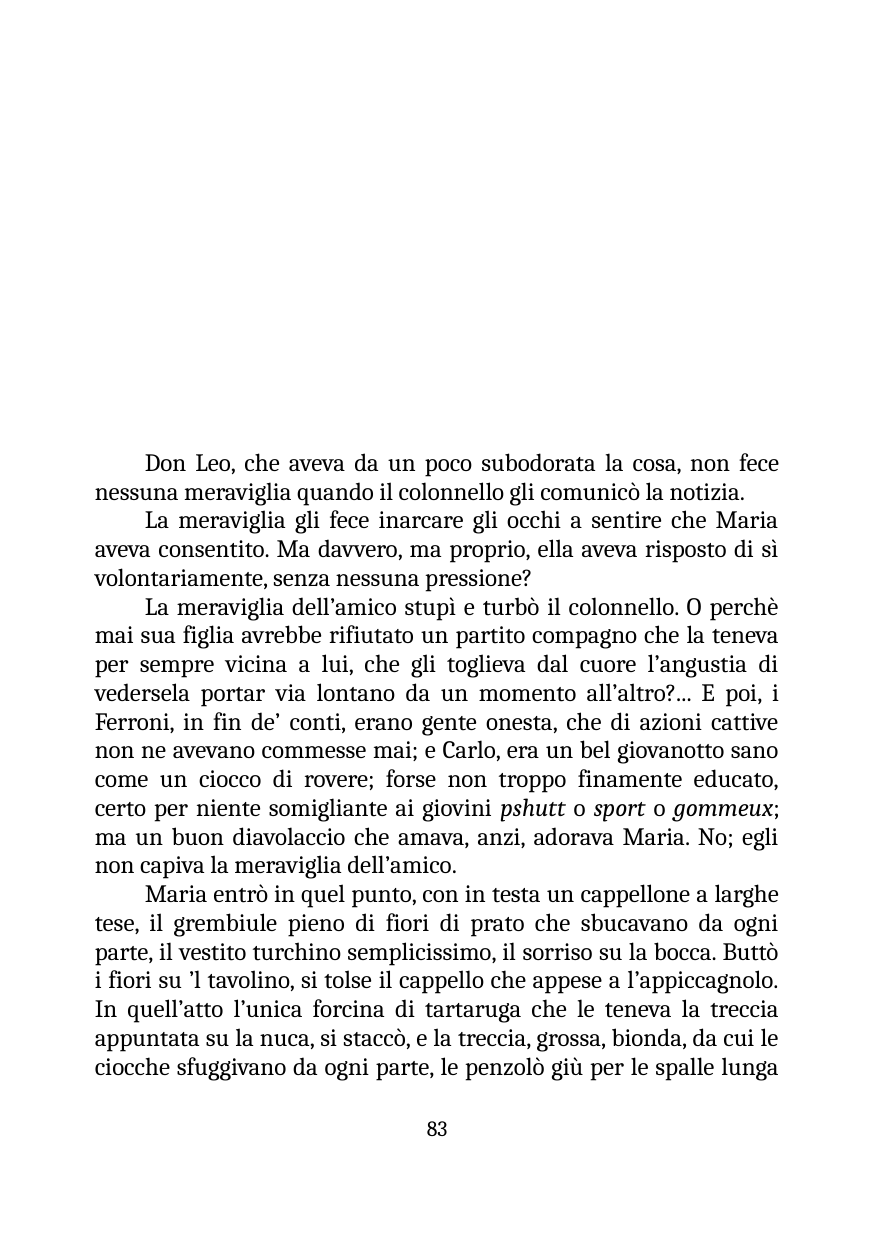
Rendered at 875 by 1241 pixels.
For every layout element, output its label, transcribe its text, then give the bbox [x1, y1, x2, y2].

text La meraviglia dell’amico stupì e turbò il colonnello. O perchè mai sua figlia avrebbe rifiutato un partito compagno che la teneva per sempre vicina a lui, che gli toglieva dal cuore l’angustia di vedersela portar via lontano da un momento all’altro?... E poi, i Ferroni, in fin de’ conti, erano gente onesta, che di azioni cattive non ne avevano commesse mai; e Carlo, era un bel giovanotto sano come un ciocco di rovere; forse non troppo finamente educato, certo per niente somigliante ai giovini pshutt o sport o gommeux; ma un buon diavolaccio che amava, anzi, adorava Maria. No; egli non capiva la meraviglia dell’amico. [94, 593, 779, 880]
text Don Leo, che aveva da un poco subodorata la cosa, non fece nessuna meraviglia quando il colonnello gli comunicò la notizia. [94, 449, 779, 506]
text Maria entrò in quel punto, con in testa un cappellone a larghe tese, il grembiule pieno di fiori di prato che sbucavano da ogni parte, il vestito turchino semplicissimo, il sorriso su la bocca. Buttò i fiori su ’l tavolino, si tolse il cappello che appese a l’appiccagnolo. In quell’atto l’unica forcina di tartaruga che le teneva la treccia appuntata su la nuca, si staccò, e la treccia, grossa, bionda, da cui le ciocche sfuggivano da ogni parte, le penzolò giù per le spalle lunga [94, 880, 779, 1081]
text La meraviglia gli fece inarcare gli occhi a sentire che Maria aveva consentito. Ma davvero, ma proprio, ella aveva risposto di sì volontariamente, senza nessuna pressione? [94, 506, 779, 593]
